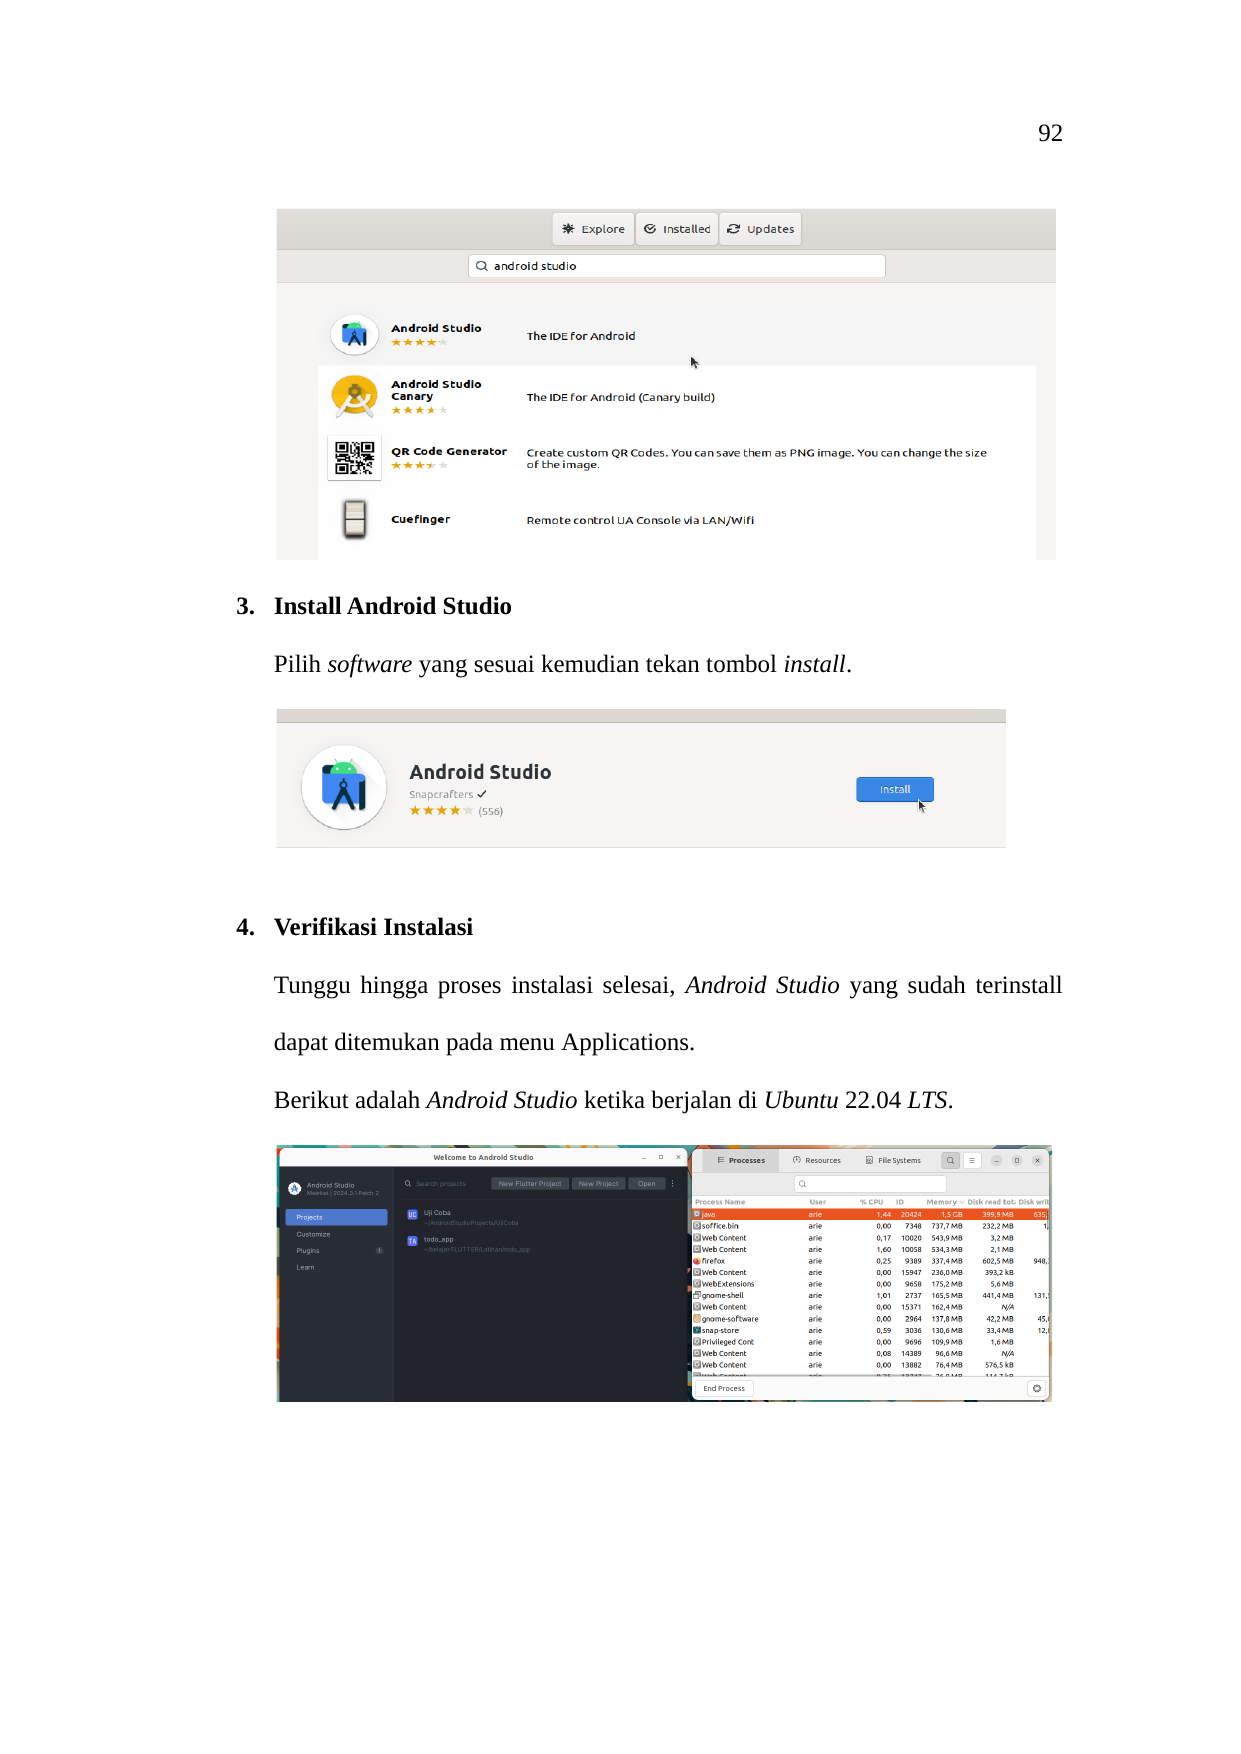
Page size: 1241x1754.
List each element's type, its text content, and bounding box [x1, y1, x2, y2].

list Install Android Studio [236, 591, 1063, 620]
picture [276, 1145, 1053, 1402]
list Verifikasi Instalasi [236, 912, 1063, 941]
list Pilih software yang sesuai kemudian tekan tombol install. [236, 649, 1063, 677]
picture [276, 709, 1006, 721]
list Berikut adalah Android Studio ketika berjalan di Ubuntu 22.04 LTS. [236, 1085, 1063, 1113]
list Tunggu hingga proses instalasi selesai, Android Studio yang sudah terinstall dapat ditemukan pada menu Applications. [236, 970, 1063, 1056]
